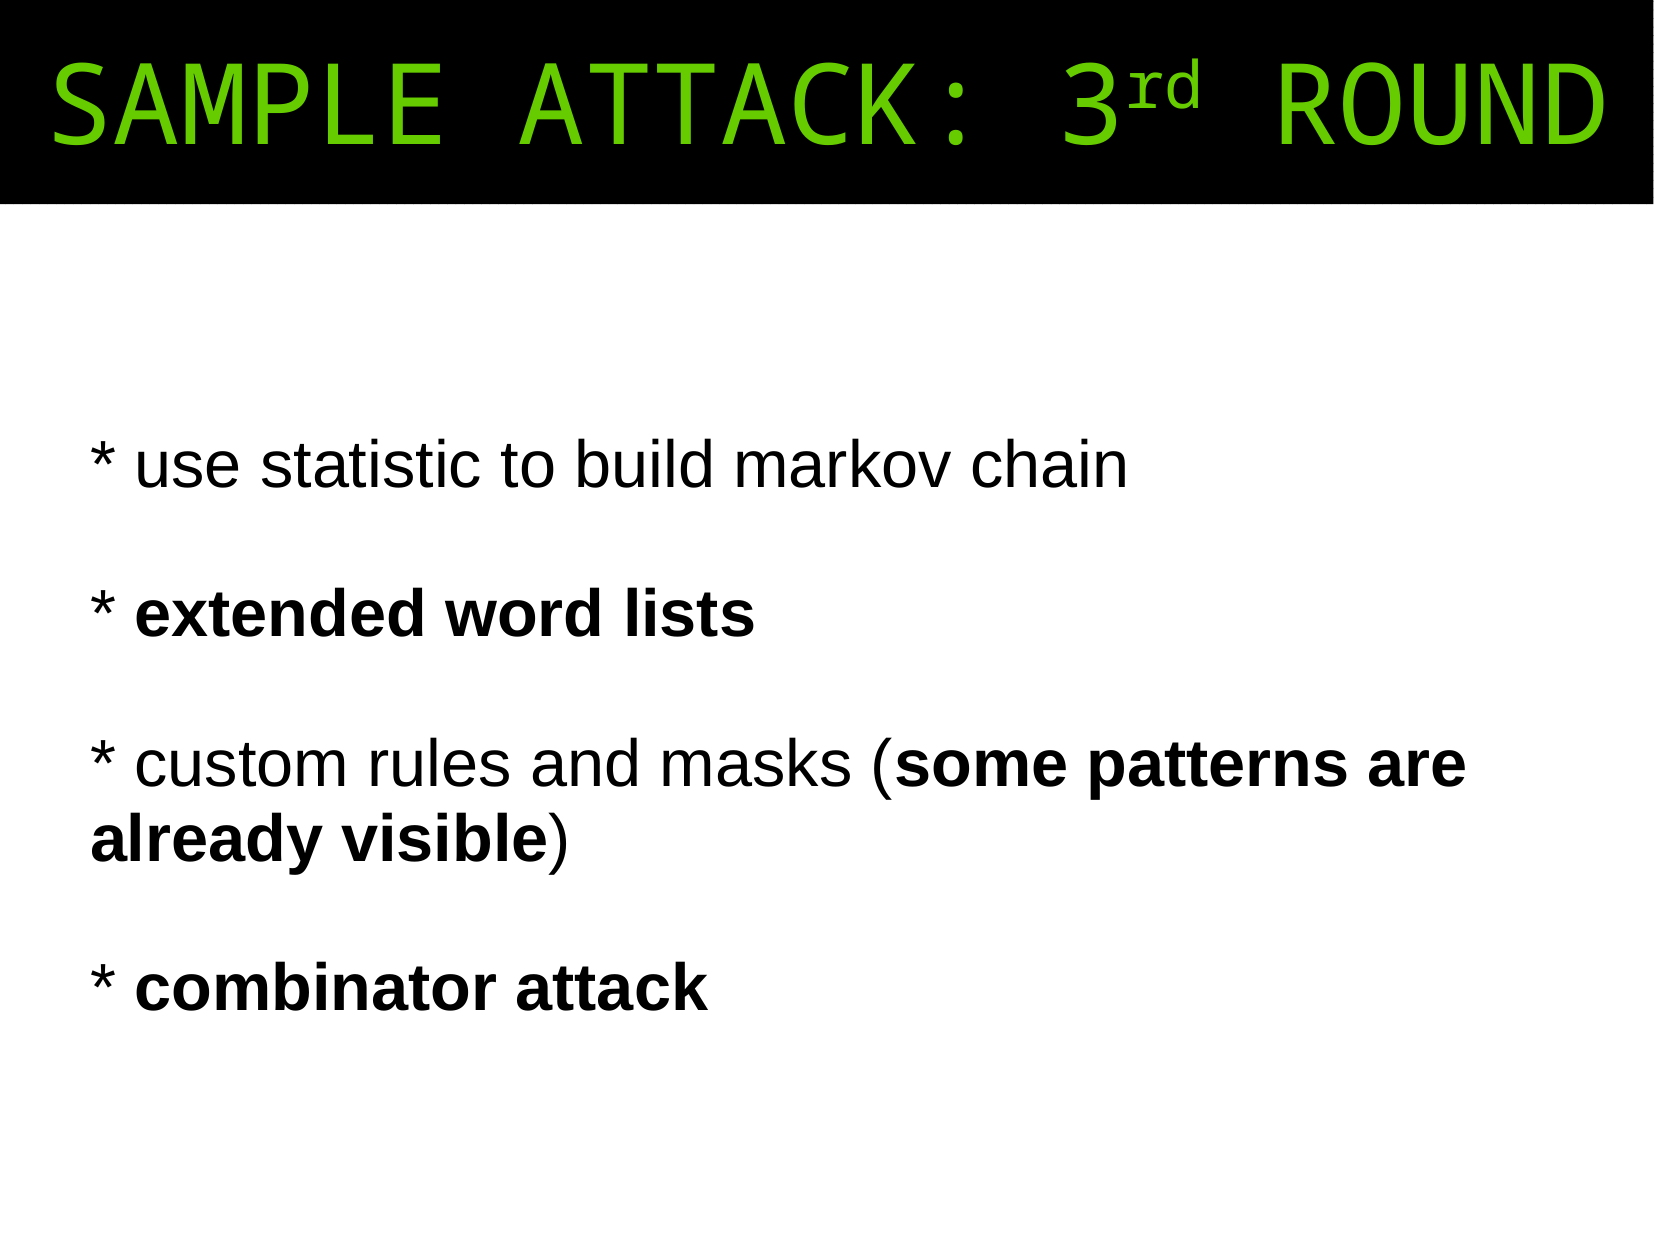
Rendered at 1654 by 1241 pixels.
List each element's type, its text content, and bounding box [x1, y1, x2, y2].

title SAMPLE ATTACK: 3rd ROUND [0, 0, 1654, 205]
subtitle * use statistic to build markov chain * extended word lists * custom rules and masks (some patterns are already visible) * combinator attack [90, 305, 1621, 1146]
